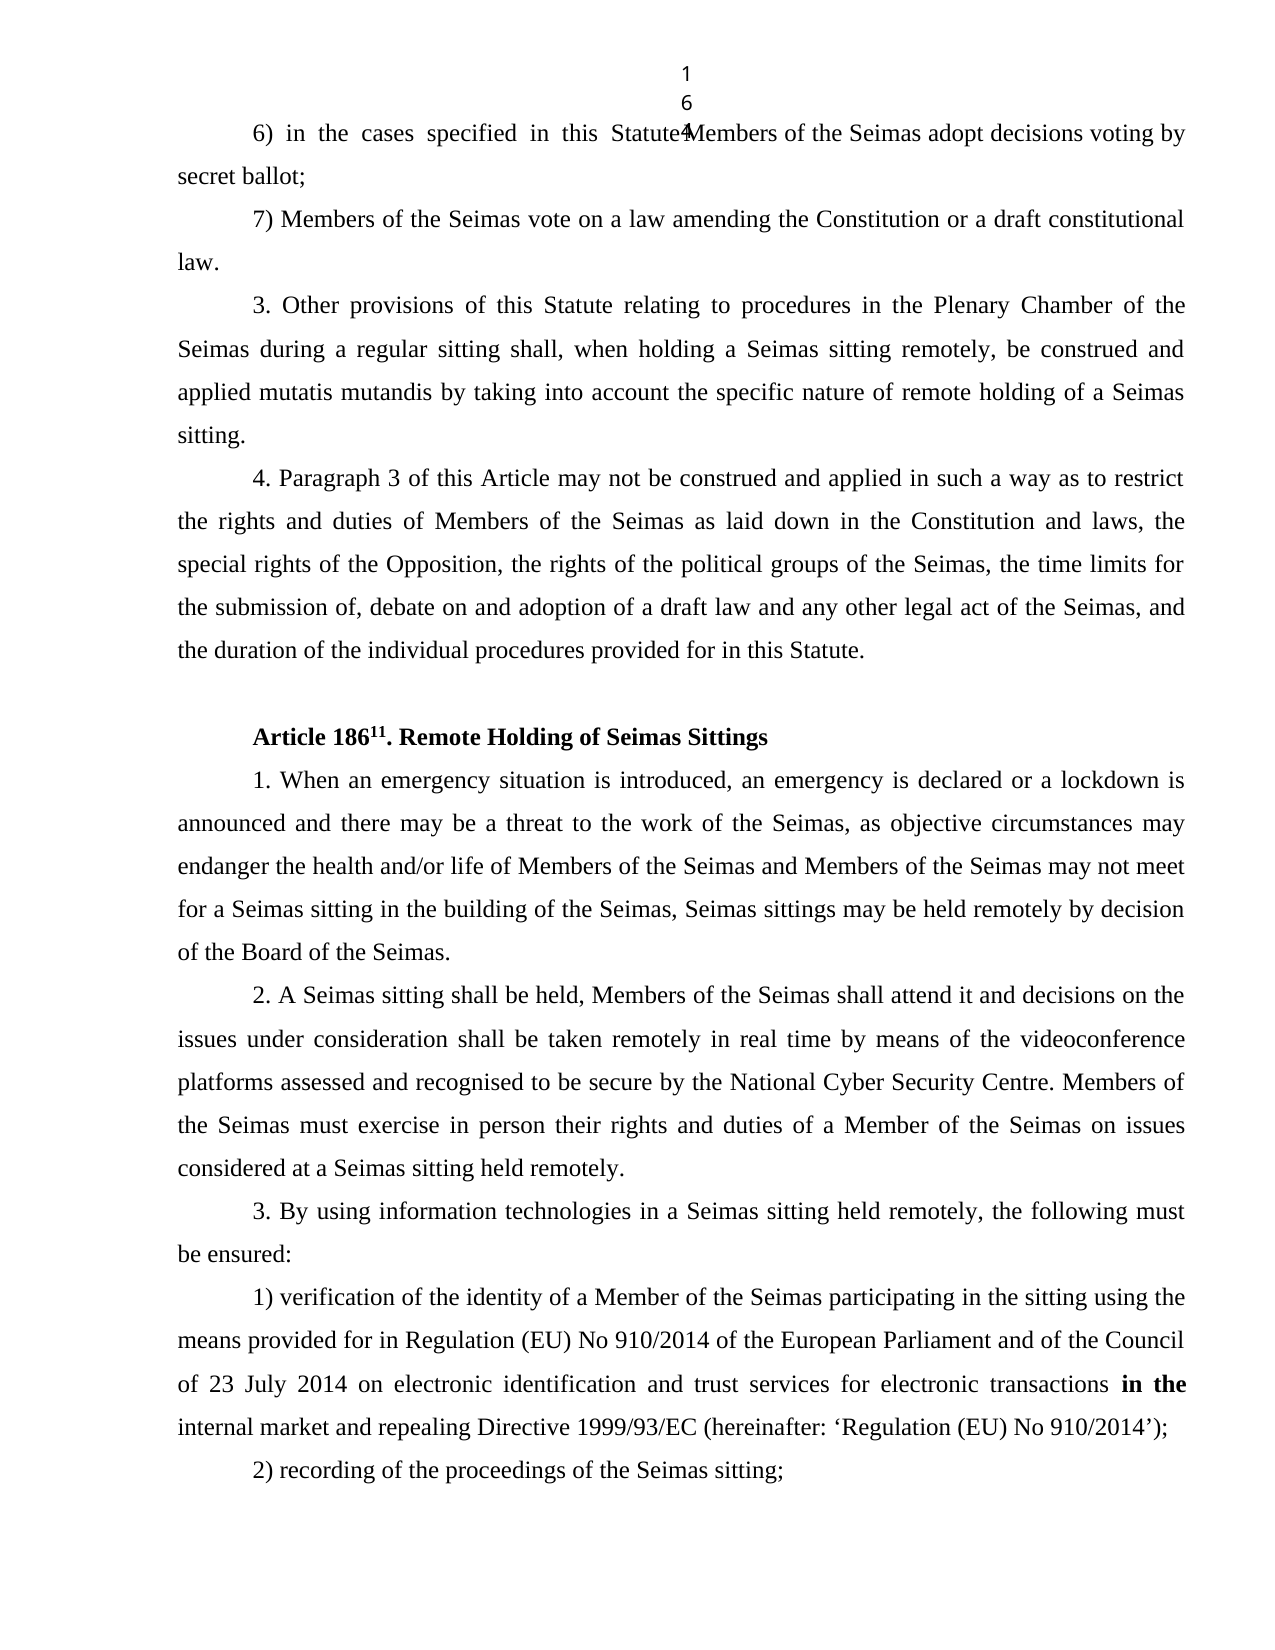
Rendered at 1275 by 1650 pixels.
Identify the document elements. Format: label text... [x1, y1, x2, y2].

text 2. A Seimas sitting shall be held, Members of the Seimas shall attend it and decisions on the issues under consideration shall be taken remotely in real time by means of the videoconference platforms assessed and recognised to be secure by the National Cyber Security Centre. Members of the Seimas must exercise in person their rights and duties of a Member of the Seimas on issues considered at a Seimas sitting held remotely. [177, 981, 1186, 1182]
text 7) Members of the Seimas vote on a law amending the Constitution or a draft constitutional law. [177, 204, 1186, 276]
text 3. By using information technologies in a Seimas sitting held remotely, the following must be ensured: [177, 1196, 1186, 1268]
text 1. When an emergency situation is introduced, an emergency is declared or a lockdown is announced and there may be a threat to the work of the Seimas, as objective circumstances may endanger the health and/or life of Members of the Seimas and Members of the Seimas may not meet for a Seimas sitting in the building of the Seimas, Seimas sittings may be held remotely by decision of the Board of the Seimas. [177, 765, 1186, 966]
text Article 18611. Remote Holding of Seimas Sittings [177, 722, 1186, 751]
text 1) verification of the identity of a Member of the Seimas participating in the sitting using the means provided for in Regulation (EU) No 910/2014 of the European Parliament and of the Council of 23 July 2014 on electronic identification and trust services for electronic transactions in the internal market and repealing Directive 1999/93/EC (hereinafter: ‘Regulation (EU) No 910/2014’); [177, 1282, 1186, 1441]
text 2) recording of the proceedings of the Seimas sitting; [177, 1455, 1186, 1484]
text 4. Paragraph 3 of this Article may not be construed and applied in such a way as to restrict the rights and duties of Members of the Seimas as laid down in the Constitution and laws, the special rights of the Opposition, the rights of the political groups of the Seimas, the time limits for the submission of, debate on and adoption of a draft law and any other legal act of the Seimas, and the duration of the individual procedures provided for in this Statute. [177, 463, 1186, 664]
text 3. Other provisions of this Statute relating to procedures in the Plenary Chamber of the Seimas during a regular sitting shall, when holding a Seimas sitting remotely, be construed and applied mutatis mutandis by taking into account the specific nature of remote holding of a Seimas sitting. [177, 291, 1186, 449]
text 6) in the cases specified in this Statute Members of the Seimas adopt decisions voting by secret ballot; [177, 118, 1186, 190]
